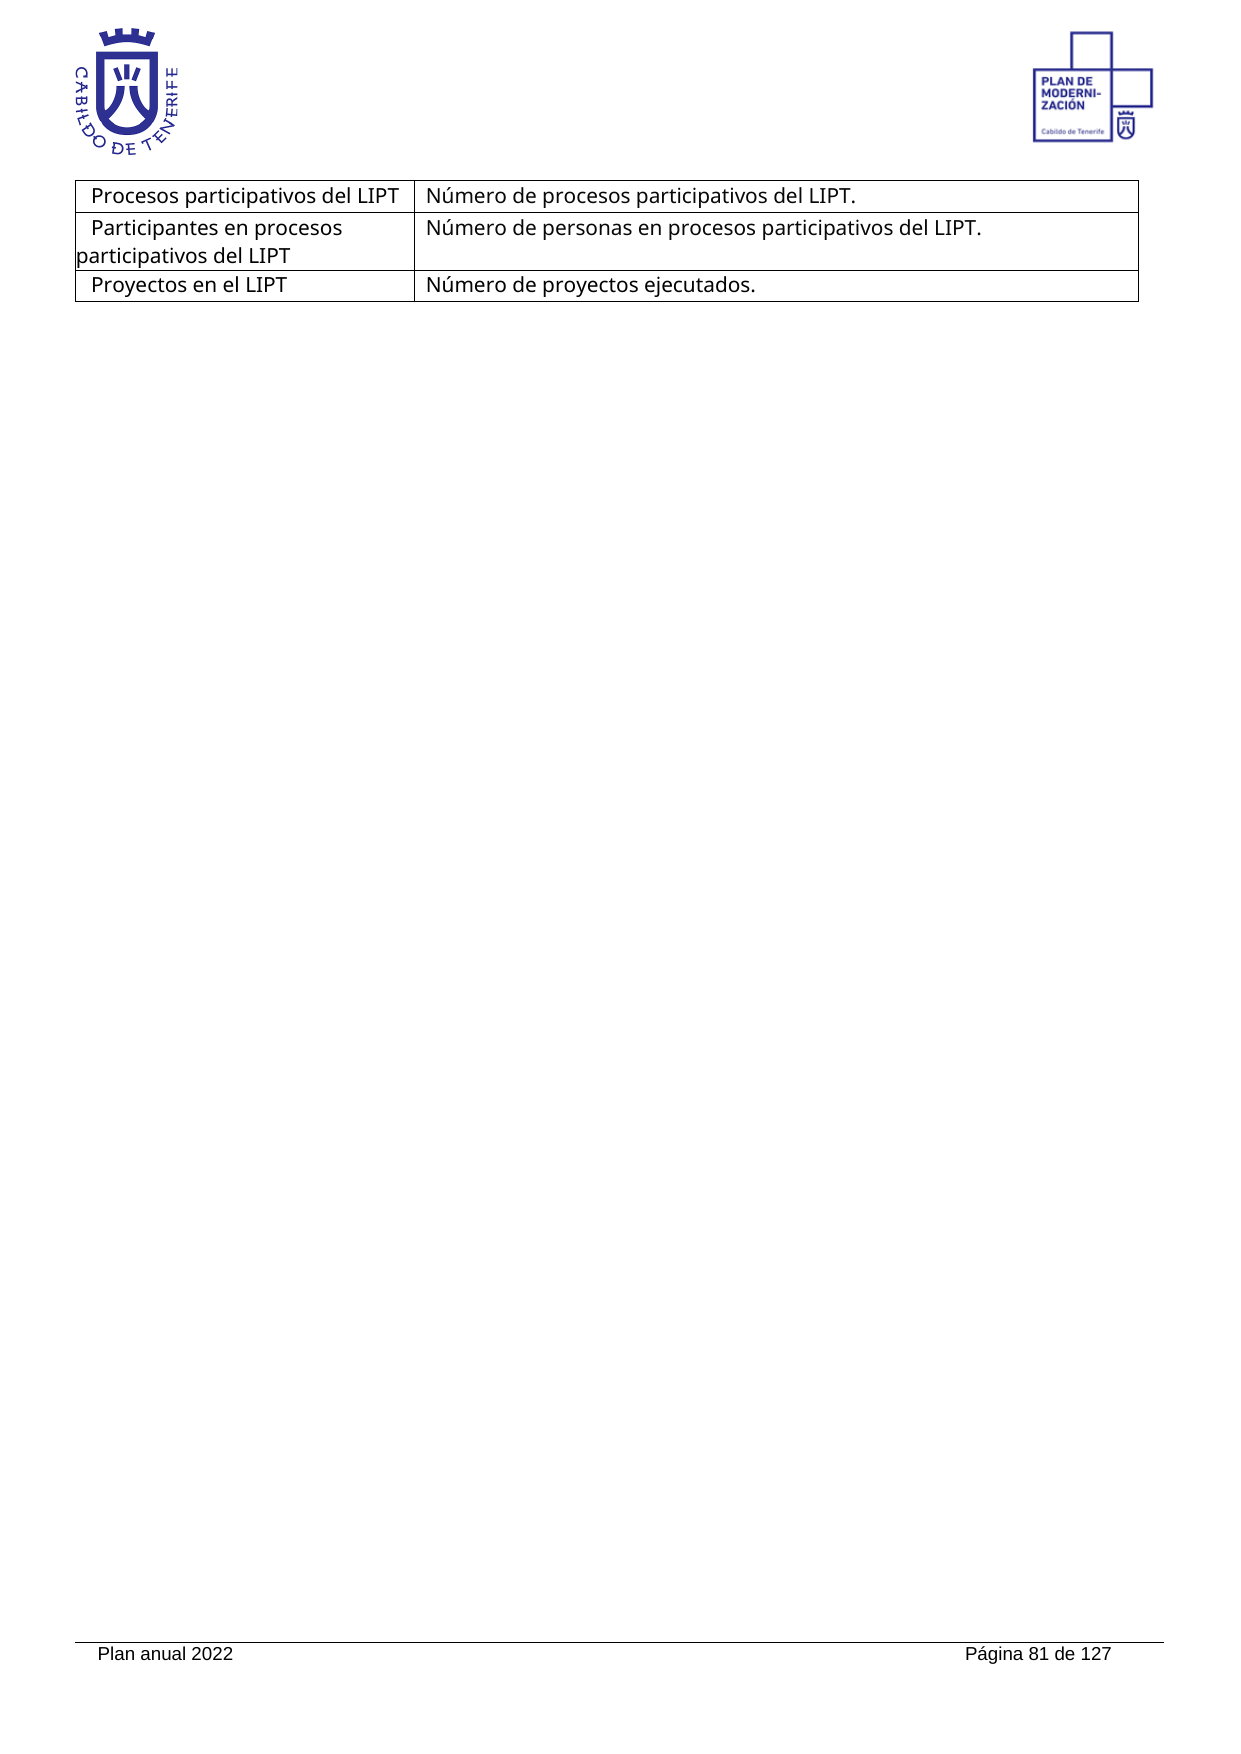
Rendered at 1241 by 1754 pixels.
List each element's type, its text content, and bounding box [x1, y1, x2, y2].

table_cell Procesos participativos del LIPT [76, 181, 414, 212]
table_cell Participantes en procesos participativos del LIPT [76, 213, 414, 269]
table_cell Número de personas en procesos participativos del LIPT. [415, 213, 1138, 269]
table_cell Número de procesos participativos del LIPT. [415, 181, 1138, 212]
table_cell Número de proyectos ejecutados. [415, 271, 1138, 301]
table_cell Proyectos en el LIPT [76, 271, 414, 301]
